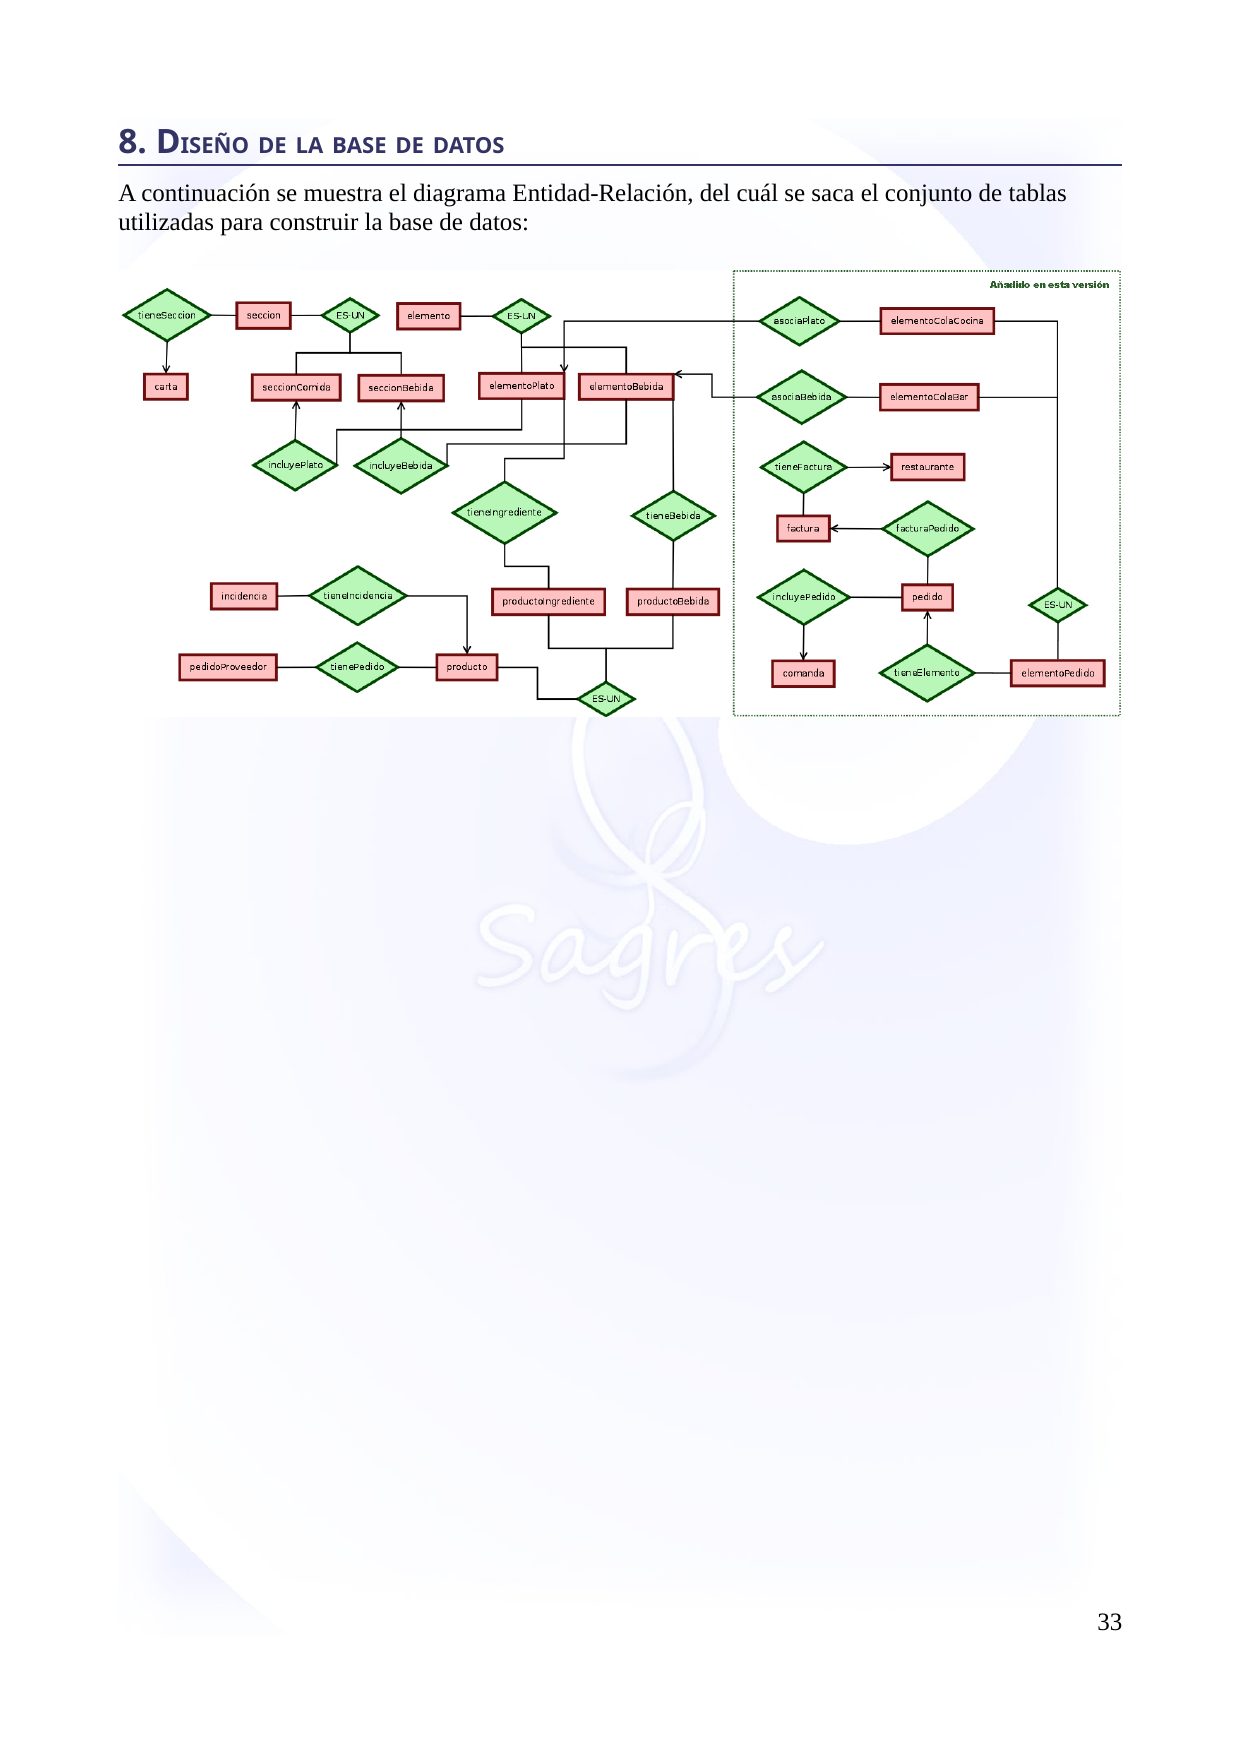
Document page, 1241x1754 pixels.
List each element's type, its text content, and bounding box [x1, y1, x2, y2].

picture [118, 236, 1122, 1636]
picture [118, 166, 1122, 178]
text A continuación se muestra el diagrama Entidad-Relación, del cuál se saca el conjunto de tablas utilizadas para construir la base de datos: [118, 178, 1122, 236]
subtitle 8. Diseño de la base de datos [118, 118, 1122, 164]
